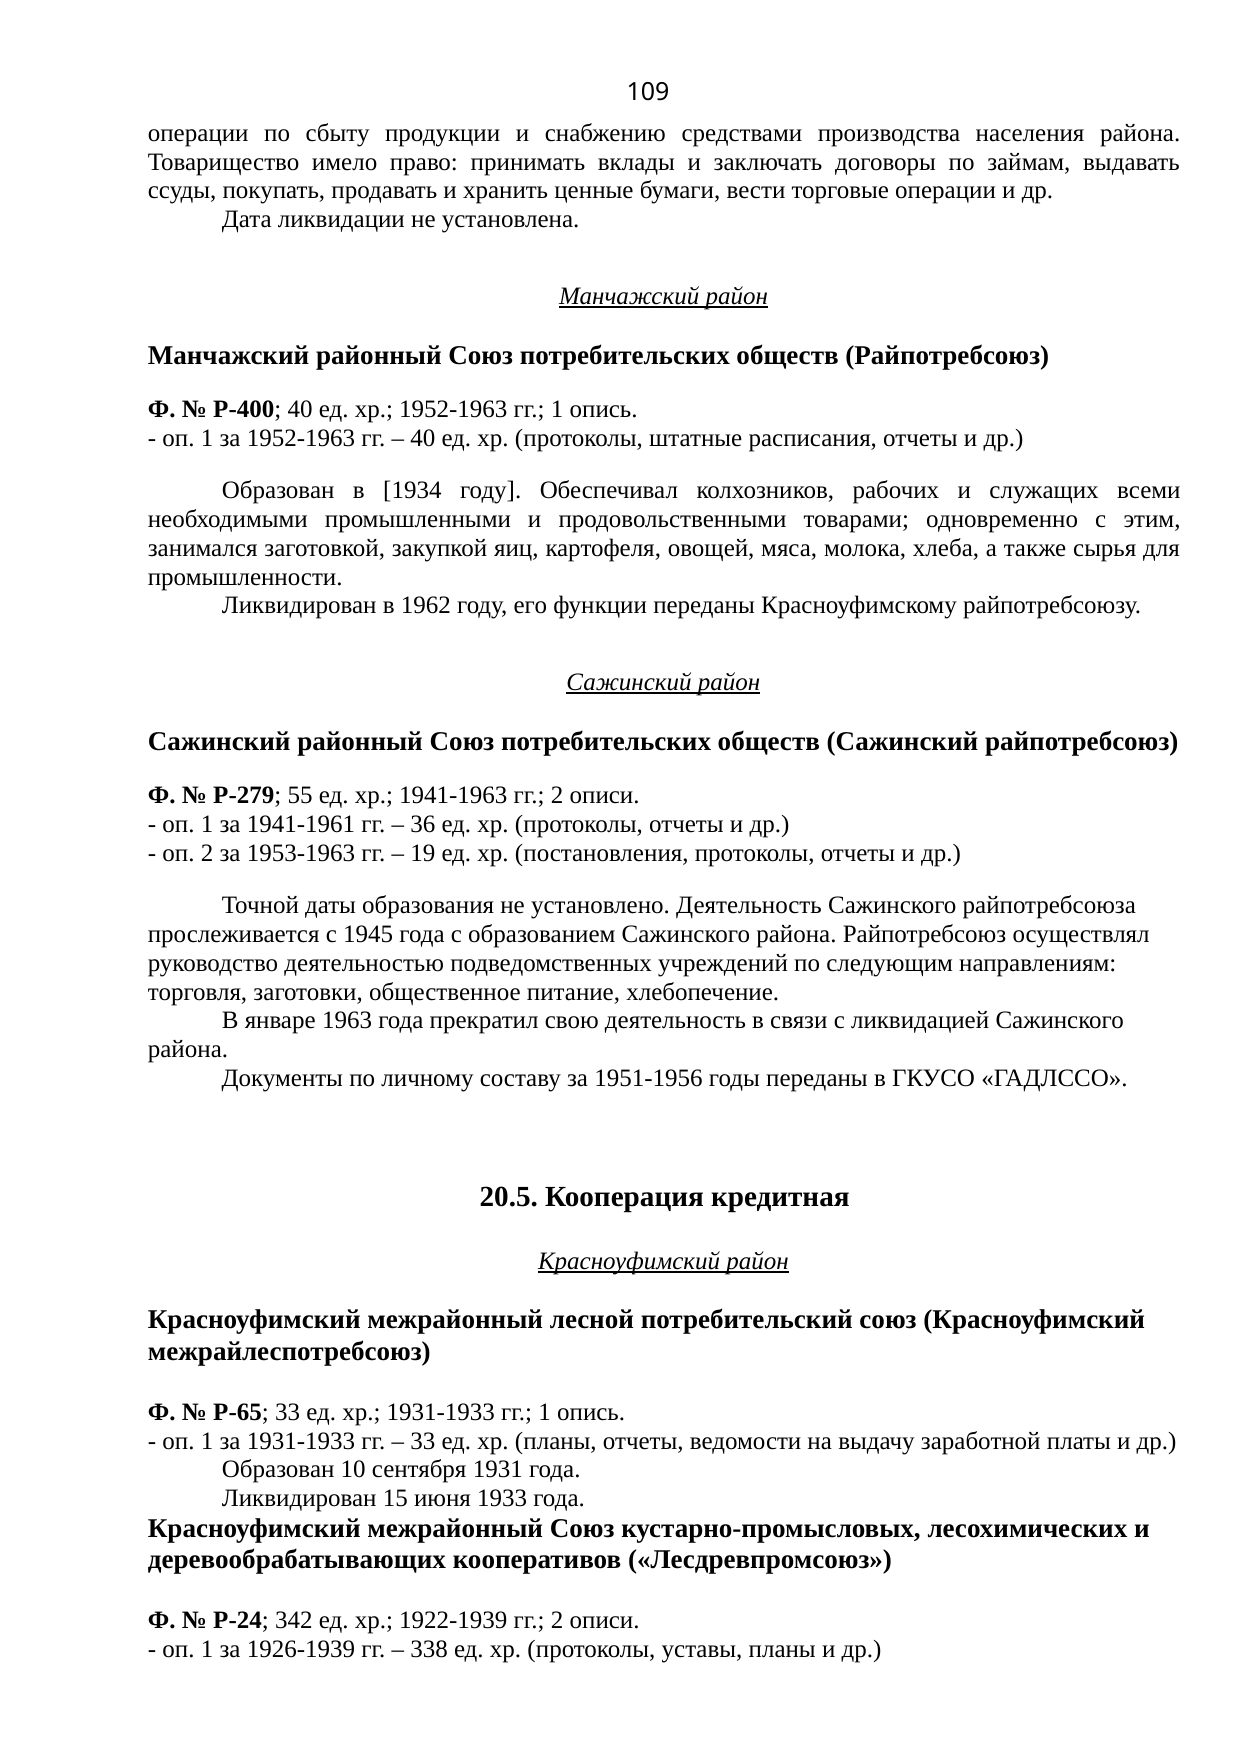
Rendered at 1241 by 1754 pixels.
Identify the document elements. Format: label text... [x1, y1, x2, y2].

text Ф. № Р-400; 40 ед. хр.; 1952-1963 гг.; 1 опись. [148, 394, 1181, 423]
text - оп. 1 за 1941-1961 гг. – 36 ед. хр. (протоколы, отчеты и др.) [148, 809, 1181, 838]
text 20.5. Кооперация кредитная [148, 1179, 1181, 1213]
text - оп. 1 за 1931-1933 гг. – 33 ед. хр. (планы, отчеты, ведомости на выдачу заработной платы и др.) [148, 1426, 1181, 1454]
text Документы по личному составу за 1951-1956 годы переданы в ГКУСО «ГАДЛССО». [148, 1063, 1181, 1092]
text - оп. 1 за 1952-1963 гг. – 40 ед. хр. (протоколы, штатные расписания, отчеты и др.) [148, 423, 1181, 451]
text В январе 1963 года прекратил свою деятельность в связи с ликвидацией Сажинского района. [148, 1005, 1181, 1063]
text Красноуфимский межрайонный Союз кустарно-промысловых, лесохимических и деревообрабатывающих кооперативов («Лесдревпромсоюз») [148, 1512, 1181, 1574]
text Ф. № Р-279; 55 ед. хр.; 1941-1963 гг.; 2 описи. [148, 780, 1181, 809]
text Ликвидирован в 1962 году, его функции переданы Красноуфимскому райпотребсоюзу. [148, 591, 1181, 619]
text Манчажский район [148, 281, 1181, 310]
text Сажинский район [148, 667, 1181, 696]
text Образован в [1934 году]. Обеспечивал колхозников, рабочих и служащих всеми необходимыми промышленными и продовольственными товарами; одновременно с этим, занимался заготовкой, закупкой яиц, картофеля, овощей, мяса, молока, хлеба, а также сырья для промышленности. [148, 476, 1181, 591]
text - оп. 1 за 1926-1939 гг. – 338 ед. хр. (протоколы, уставы, планы и др.) [148, 1634, 1181, 1663]
text Точной даты образования не установлено. Деятельность Сажинского райпотребсоюза прослеживается с 1945 года с образованием Сажинского района. Райпотребсоюз осуществлял руководство деятельностью подведомственных учреждений по следующим направлениям: торговля, заготовки, общественное питание, хлебопечение. [148, 890, 1181, 1005]
text Ликвидирован 15 июня 1933 года. [148, 1483, 1181, 1512]
text Красноуфимский межрайонный лесной потребительский союз (Красноуфимский межрайлеспотребсоюз) [148, 1304, 1181, 1366]
text операции по сбыту продукции и снабжению средствами производства населения района. Товарищество имело право: принимать вклады и заключать договоры по займам, выдавать ссуды, покупать, продавать и хранить ценные бумаги, вести торговые операции и др. [148, 118, 1181, 204]
text Образован 10 сентября 1931 года. [148, 1454, 1181, 1483]
text Ф. № Р-65; 33 ед. хр.; 1931-1933 гг.; 1 опись. [148, 1397, 1181, 1426]
text Ф. № Р-24; 342 ед. хр.; 1922-1939 гг.; 2 описи. [148, 1606, 1181, 1634]
text Сажинский районный Союз потребительских обществ (Сажинский райпотребсоюз) [148, 725, 1181, 756]
text Красноуфимский район [148, 1246, 1181, 1275]
text Манчажский районный Союз потребительских обществ (Райпотребсоюз) [148, 339, 1181, 370]
text Дата ликвидации не установлена. [148, 204, 1181, 233]
text - оп. 2 за 1953-1963 гг. – 19 ед. хр. (постановления, протоколы, отчеты и др.) [148, 838, 1181, 866]
